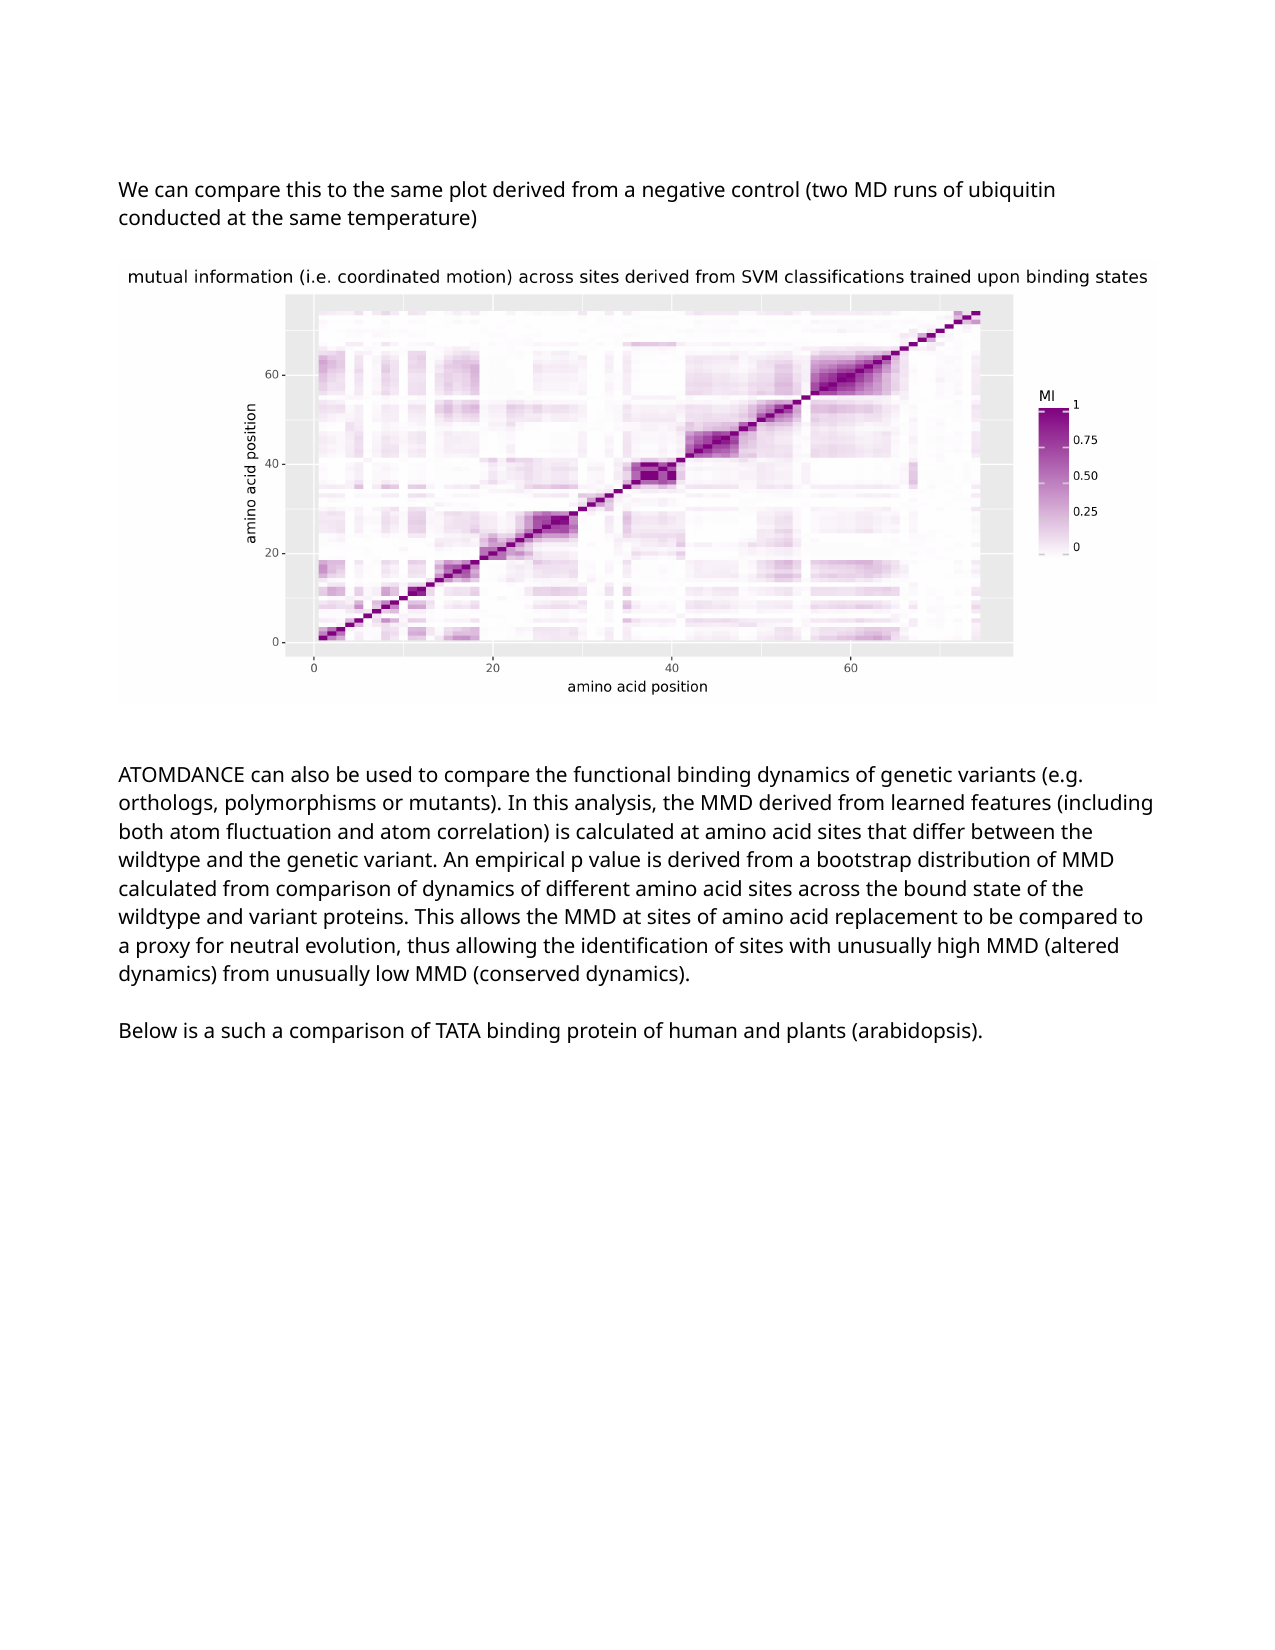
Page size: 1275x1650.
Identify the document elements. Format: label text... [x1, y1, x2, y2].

picture [118, 260, 1157, 704]
text Below is a such a comparison of TATA binding protein of human and plants (arabidopsis). [118, 1016, 1157, 1044]
text ATOMDANCE can also be used to compare the functional binding dynamics of genetic variants (e.g. orthologs, polymorphisms or mutants). In this analysis, the MMD derived from learned features (including both atom fluctuation and atom correlation) is calculated at amino acid sites that differ between the wildtype and the genetic variant. An empirical p value is derived from a bootstrap distribution of MMD calculated from comparison of dynamics of different amino acid sites across the bound state of the wildtype and variant proteins. This allows the MMD at sites of amino acid replacement to be compared to a proxy for neutral evolution, thus allowing the identification of sites with unusually high MMD (altered dynamics) from unusually low MMD (conserved dynamics). [118, 760, 1157, 988]
text We can compare this to the same plot derived from a negative control (two MD runs of ubiquitin conducted at the same temperature) [118, 175, 1157, 232]
